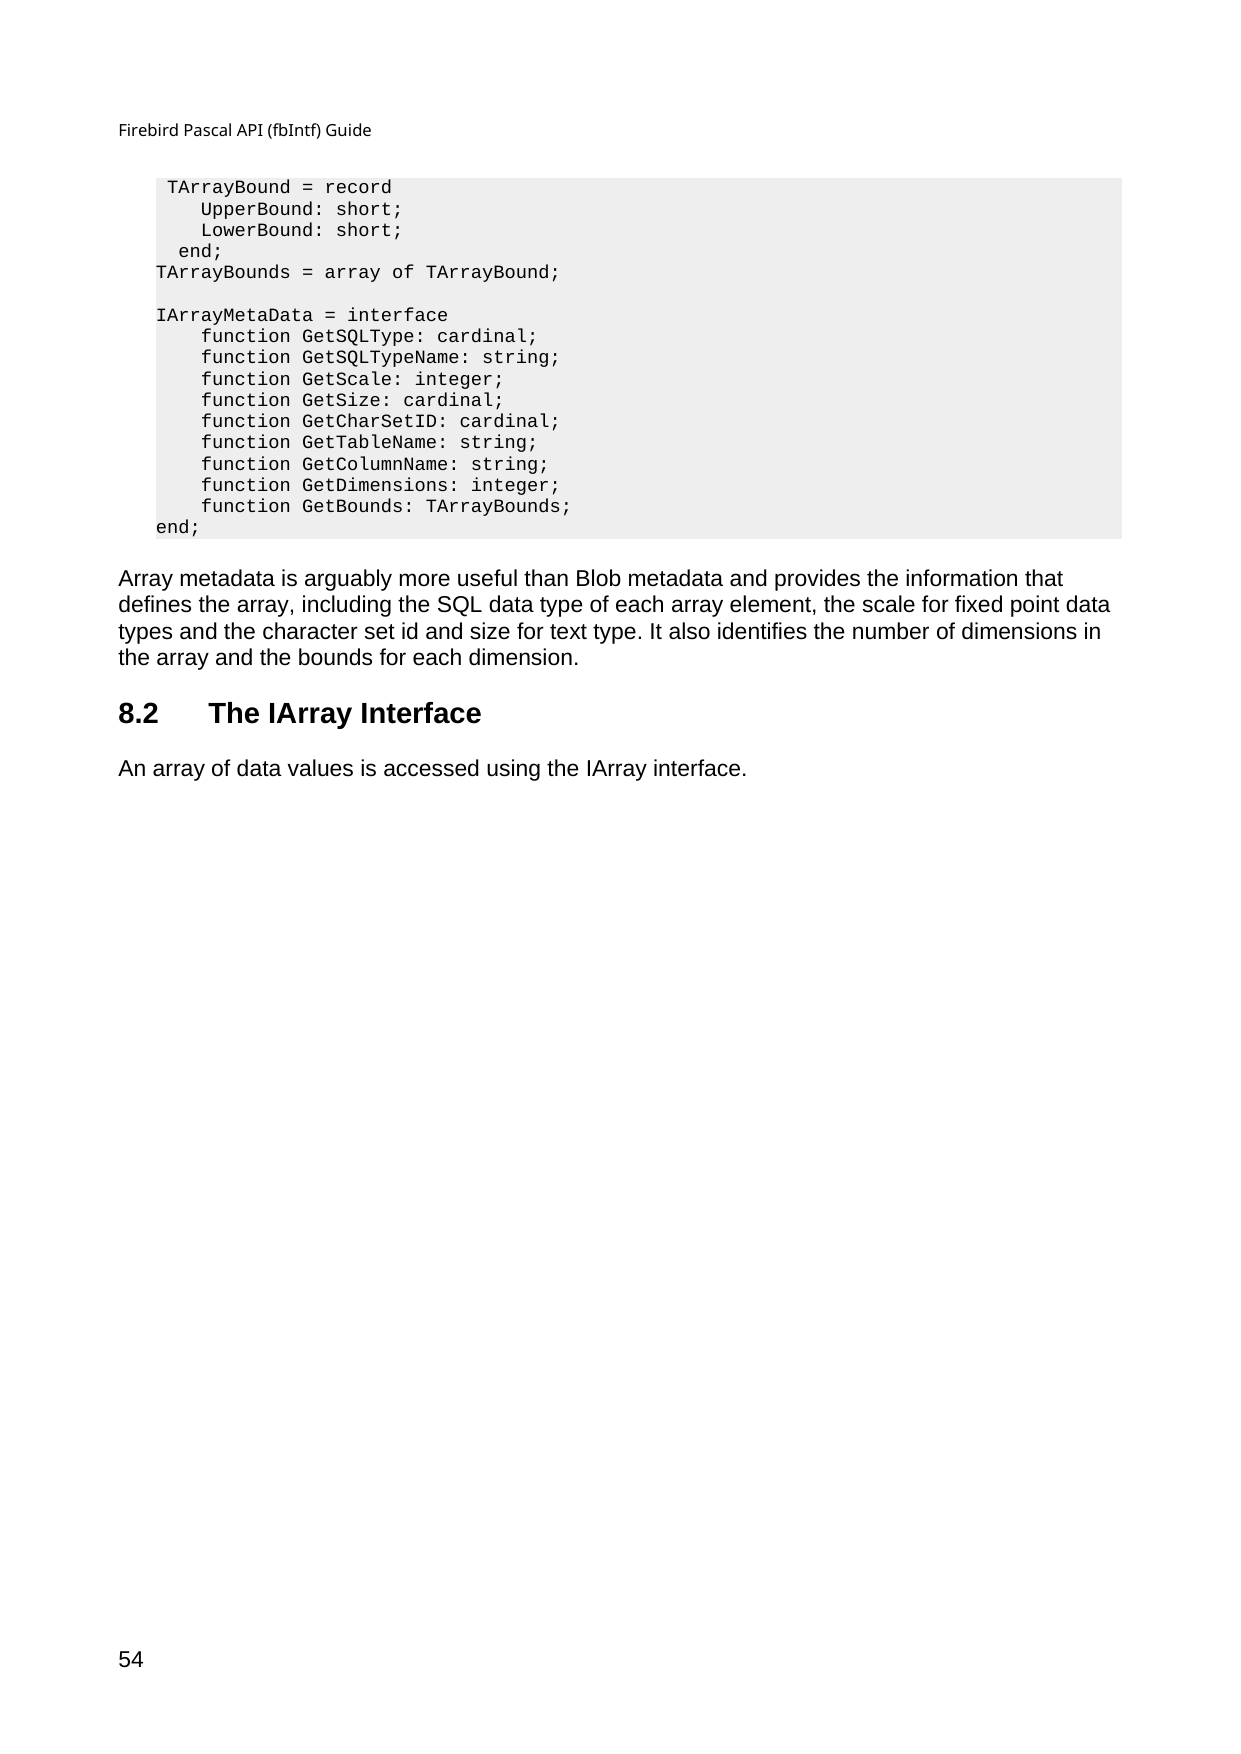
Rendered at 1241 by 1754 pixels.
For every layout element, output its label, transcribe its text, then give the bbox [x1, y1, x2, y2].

text function GetSize: cardinal; [156, 391, 1122, 412]
text function GetColumnName: string; [156, 454, 1122, 476]
text function GetSQLType: cardinal; [156, 327, 1122, 348]
text end; [156, 518, 1122, 539]
text UpperBound: short; [156, 199, 1122, 221]
subtitle The IArray Interface [118, 696, 1122, 729]
text end; [156, 242, 1122, 263]
text function GetSQLTypeName: string; [156, 348, 1122, 369]
text function GetBounds: TArrayBounds; [156, 497, 1122, 518]
text function GetTableName: string; [156, 433, 1122, 454]
text function GetCharSetID: cardinal; [156, 412, 1122, 433]
text function GetScale: integer; [156, 369, 1122, 391]
text IArrayMetaData = interface [156, 306, 1122, 327]
text function GetDimensions: integer; [156, 476, 1122, 497]
text LowerBound: short; [156, 221, 1122, 242]
text An array of data values is accessed using the IArray interface. [118, 755, 1122, 781]
text Array metadata is arguably more useful than Blob metadata and provides the information that defines the array, including the SQL data type of each array element, the scale for fixed point data types and the character set id and size for text type. It also identifies the number of dimensions in the array and the bounds for each dimension. [118, 565, 1122, 670]
text TArrayBound = record [156, 178, 1122, 199]
text TArrayBounds = array of TArrayBound; [156, 263, 1122, 284]
